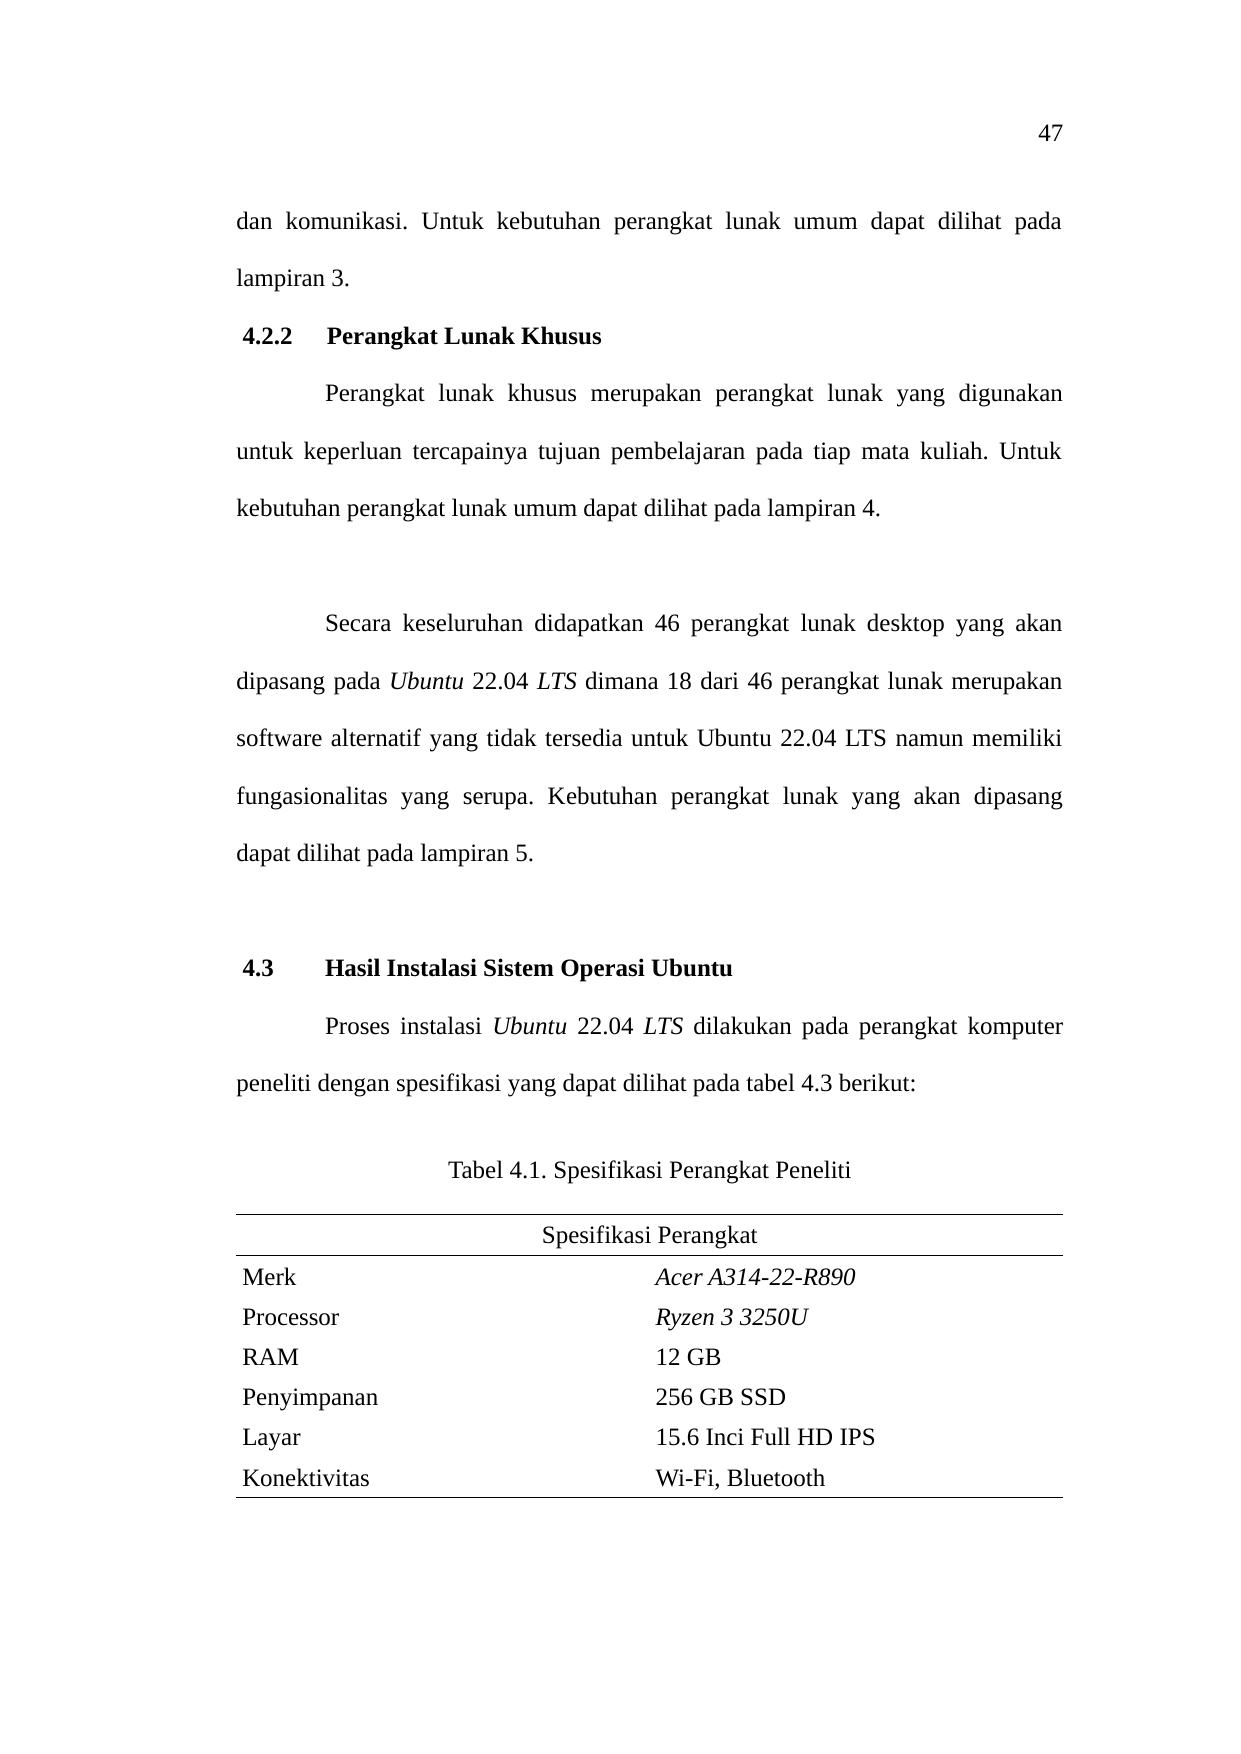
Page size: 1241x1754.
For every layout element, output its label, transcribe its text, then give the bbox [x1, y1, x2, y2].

text dan komunikasi. Untuk kebutuhan perangkat lunak umum dapat dilihat pada lampiran 3. [236, 206, 1063, 292]
text Tabel 4.1. Spesifikasi perangkat peneliti [236, 1155, 1063, 1184]
table_cell Ryzen 3 3250U [650, 1296, 1063, 1336]
table_cell Processor [236, 1296, 649, 1336]
table_cell Merk [236, 1256, 649, 1296]
text Secara keseluruhan didapatkan 46 perangkat lunak desktop yang akan dipasang pada Ubuntu 22.04 LTS dimana 18 dari 46 perangkat lunak merupakan software alternatif yang tidak tersedia untuk Ubuntu 22.04 LTS namun memiliki fungasionalitas yang serupa. Kebutuhan perangkat lunak yang akan dipasang dapat dilihat pada lampiran 5. [236, 608, 1063, 867]
table_cell Layar [236, 1417, 649, 1457]
table_cell 15.6 Inci Full HD IPS [650, 1417, 1063, 1457]
table_cell 256 GB SSD [650, 1377, 1063, 1417]
subtitle Hasil Instalasi Sistem Operasi Ubuntu [236, 953, 1063, 982]
text Proses instalasi Ubuntu 22.04 LTS dilakukan pada perangkat komputer peneliti dengan spesifikasi yang dapat dilihat pada tabel 4.3 berikut: [236, 1011, 1063, 1097]
table_cell RAM [236, 1336, 649, 1377]
subtitle Perangkat Lunak Khusus [236, 321, 1063, 350]
table_cell Konektivitas [236, 1457, 649, 1497]
table_header Spesifikasi Perangkat [236, 1215, 1063, 1255]
table_cell Acer A314-22-R890 [650, 1256, 1063, 1296]
table_cell Wi-Fi, Bluetooth [650, 1457, 1063, 1497]
text Perangkat lunak khusus merupakan perangkat lunak yang digunakan untuk keperluan tercapainya tujuan pembelajaran pada tiap mata kuliah. Untuk kebutuhan perangkat lunak umum dapat dilihat pada lampiran 4. [236, 378, 1063, 522]
table_cell 12 GB [650, 1336, 1063, 1377]
table_cell Penyimpanan [236, 1377, 649, 1417]
